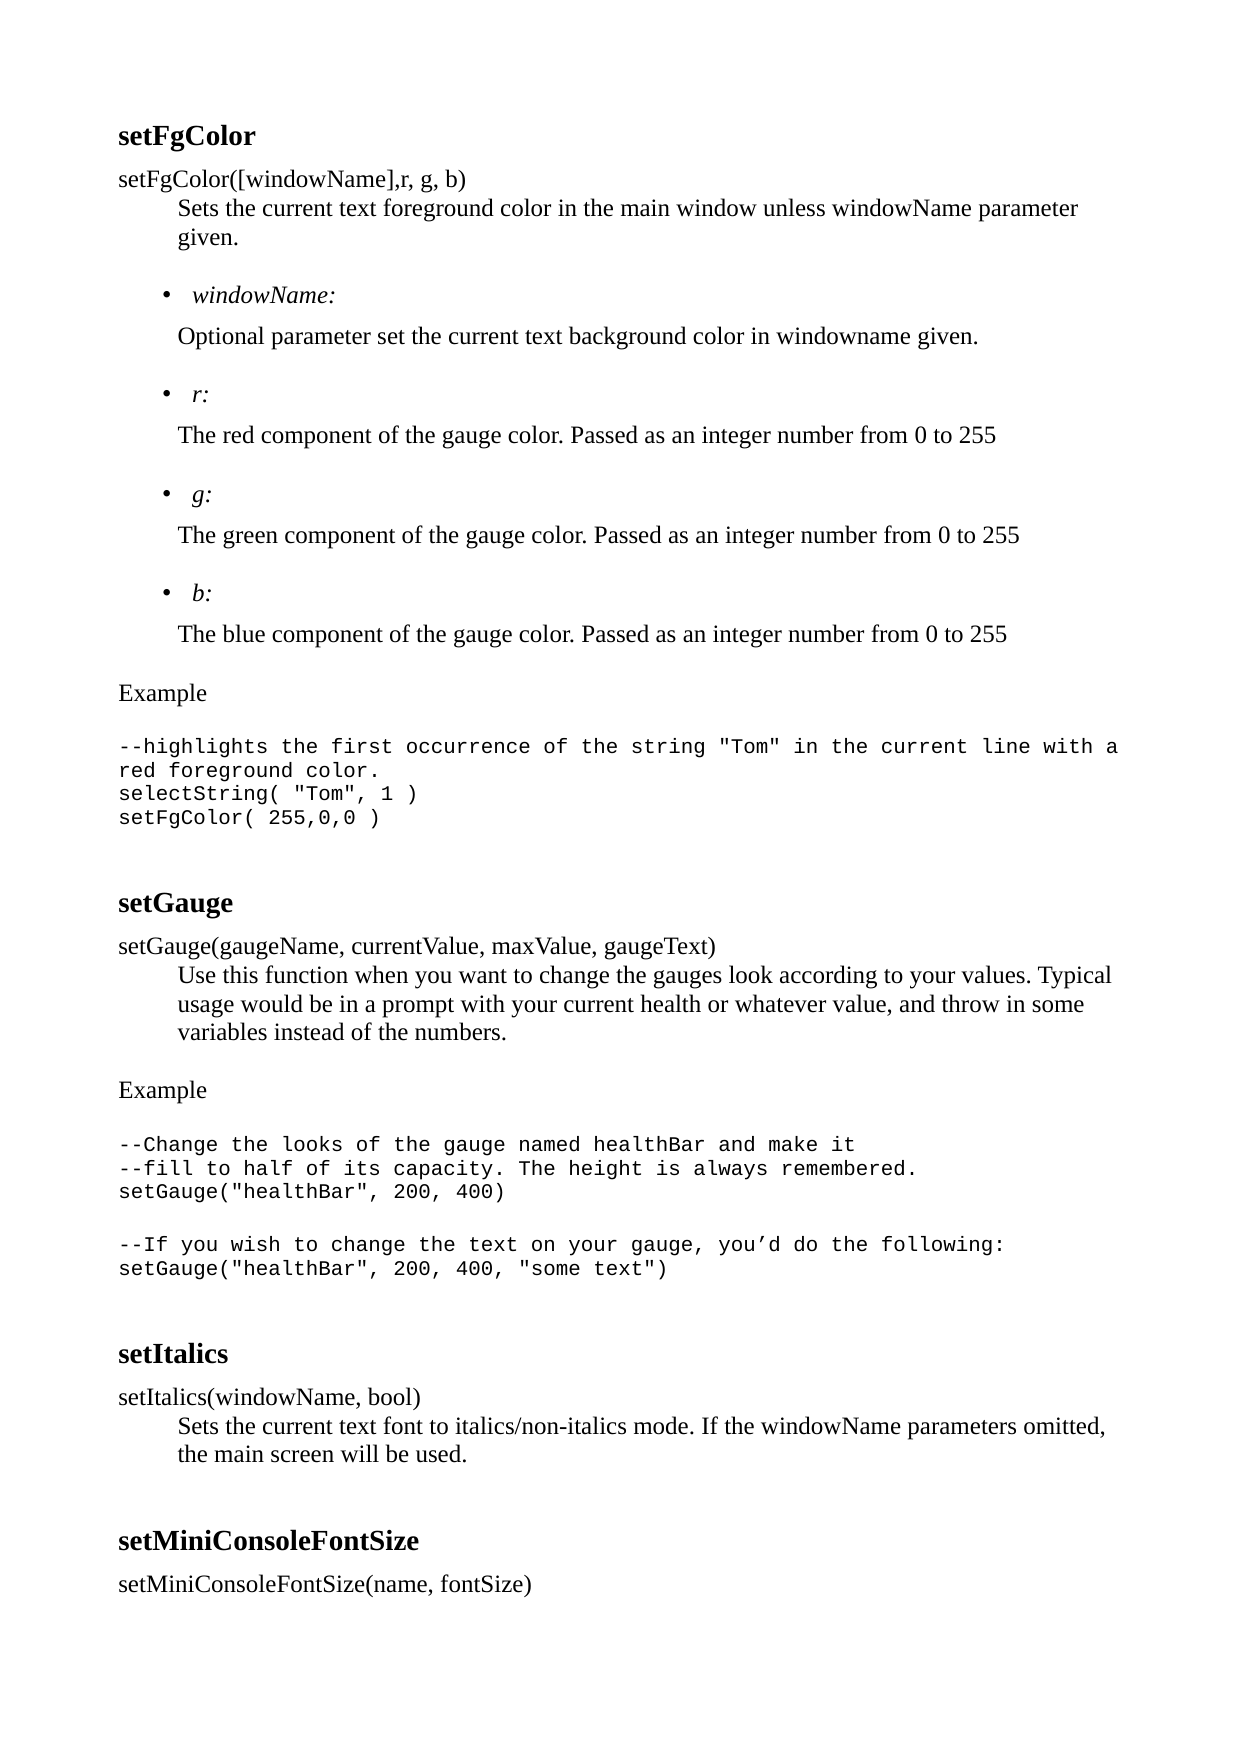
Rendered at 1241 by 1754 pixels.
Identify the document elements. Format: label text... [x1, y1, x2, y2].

list Sets the current text font to italics/non-italics mode. If the windowName parameters omitted, the main screen will be used. [177, 1411, 1122, 1468]
subtitle setItalics [118, 1336, 1122, 1369]
list r: [162, 379, 1122, 408]
text selectString( "Tom", 1 ) [118, 783, 1122, 807]
subtitle Example [118, 1076, 1122, 1104]
text setGauge("healthBar", 200, 400, "some text") [118, 1258, 1122, 1282]
list The red component of the gauge color. Passed as an integer number from 0 to 255 [177, 421, 1122, 449]
list g: [162, 479, 1122, 508]
list The blue component of the gauge color. Passed as an integer number from 0 to 255 [177, 619, 1122, 648]
list Sets the current text foreground color in the main window unless windowName parameter given. [177, 193, 1122, 250]
subtitle setFgColor [118, 118, 1122, 152]
subtitle setGauge [118, 885, 1122, 919]
subtitle Example [118, 678, 1122, 707]
list Optional parameter set the current text background color in windowname given. [177, 321, 1122, 350]
subtitle setFgColor([windowName],r, g, b) [118, 164, 1122, 193]
list Use this function when you want to change the gauges look according to your values. Typical usage would be in a prompt with your current health or whatever value, and throw in some variables instead of the numbers. [177, 960, 1122, 1046]
text setFgColor( 255,0,0 ) [118, 807, 1122, 831]
list b: [162, 578, 1122, 607]
subtitle setMiniConsoleFontSize [118, 1523, 1122, 1556]
text setGauge("healthBar", 200, 400) [118, 1181, 1122, 1205]
subtitle setGauge(gaugeName, currentValue, maxValue, gaugeText) [118, 931, 1122, 960]
subtitle setItalics(windowName, bool) [118, 1382, 1122, 1411]
text --highlights the first occurrence of the string "Tom" in the current line with a red foreground color. [118, 736, 1122, 783]
text --fill to half of its capacity. The height is always remembered. [118, 1157, 1122, 1181]
list The green component of the gauge color. Passed as an integer number from 0 to 255 [177, 520, 1122, 549]
list windowName: [162, 280, 1122, 309]
text --If you wish to change the text on your gauge, you’d do the following: [118, 1234, 1122, 1258]
text setMiniConsoleFontSize(name, fontSize) [118, 1569, 1122, 1598]
text --Change the looks of the gauge named healthBar and make it [118, 1134, 1122, 1157]
